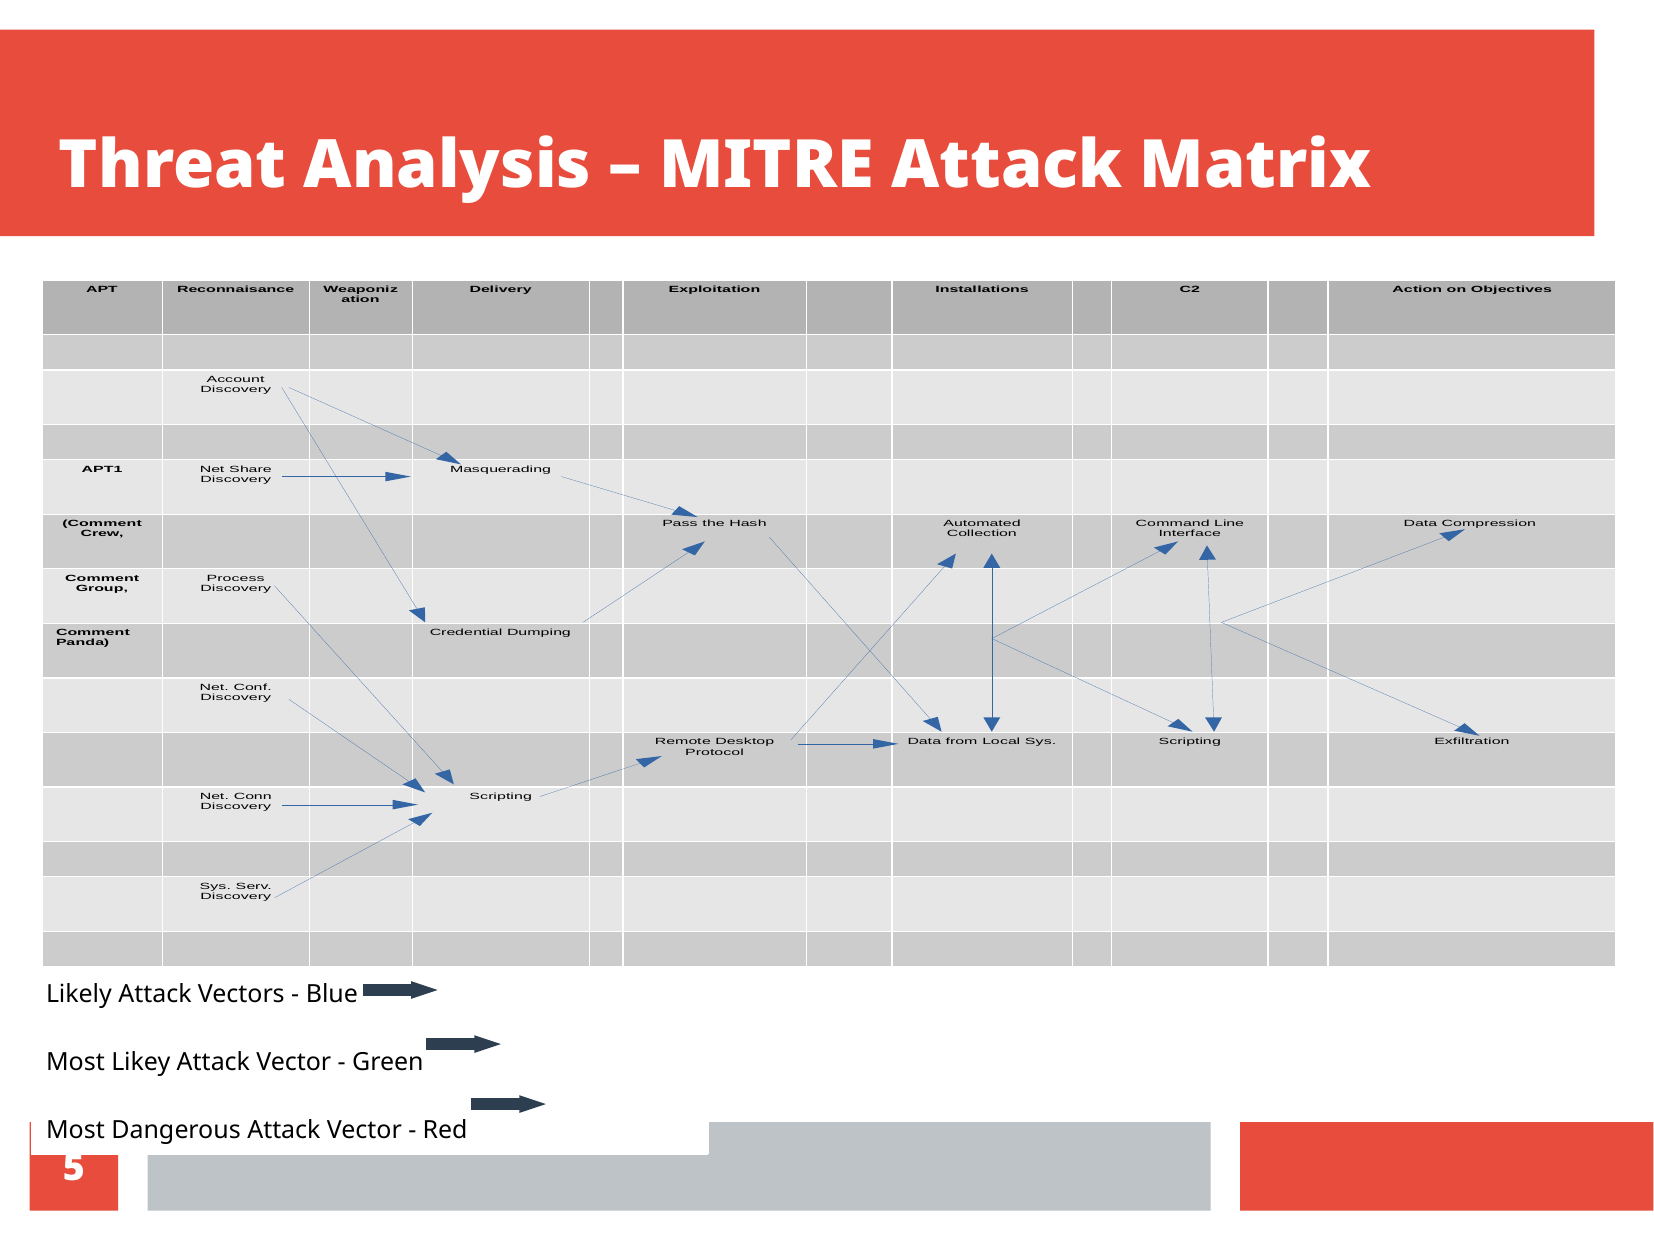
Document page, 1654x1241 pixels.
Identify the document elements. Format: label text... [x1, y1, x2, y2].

table_header Likely Attack Vectors - Blue Most Likey Attack Vector - Green Most Dangerous Attack Vector - Red [32, 969, 708, 1154]
chart [15, 240, 1654, 1021]
title Threat Analysis – MITRE Attack Matrix [59, 59, 1595, 207]
